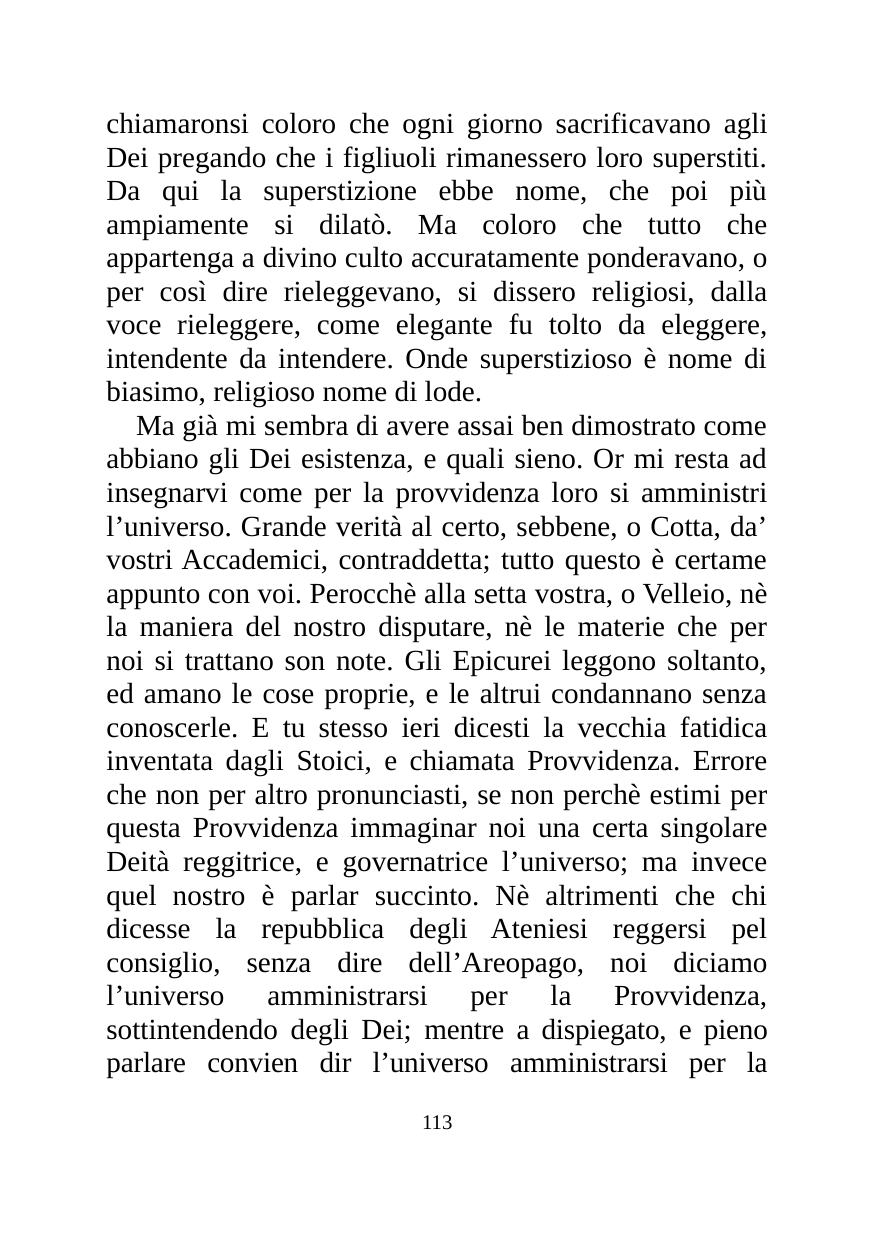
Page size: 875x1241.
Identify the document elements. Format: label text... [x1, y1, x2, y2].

text chiamaronsi coloro che ogni giorno sacrificavano agli Dei pregando che i figliuoli rimanessero loro superstiti. Da qui la superstizione ebbe nome, che poi più ampiamente si dilatò. Ma coloro che tutto che appartenga a divino culto accuratamente ponderavano, o per così dire rieleggevano, si dissero religiosi, dalla voce rieleggere, come elegante fu tolto da eleggere, intendente da intendere. Onde superstizioso è nome di biasimo, religioso nome di lode. [106, 106, 768, 408]
text Ma già mi sembra di avere assai ben dimostrato come abbiano gli Dei esistenza, e quali sieno. Or mi resta ad insegnarvi come per la provvidenza loro si amministri l’universo. Grande verità al certo, sebbene, o Cotta, da’ vostri Accademici, contraddetta; tutto questo è certame appunto con voi. Perocchè alla setta vostra, o Velleio, nè la maniera del nostro disputare, nè le materie che per noi si trattano son note. Gli Epicurei leggono soltanto, ed amano le cose proprie, e le altrui condannano senza conoscerle. E tu stesso ieri dicesti la vecchia fatidica inventata dagli Stoici, e chiamata Provvidenza. Errore che non per altro pronunciasti, se non perchè estimi per questa Provvidenza immaginar noi una certa singolare Deità reggitrice, e governatrice l’universo; ma invece quel nostro è parlar succinto. Nè altrimenti che chi dicesse la repubblica degli Ateniesi reggersi pel consiglio, senza dire dell’Areopago, noi diciamo l’universo amministrarsi per la Provvidenza, sottintendendo degli Dei; mentre a dispiegato, e pieno parlare convien dir l’universo amministrarsi per la [106, 408, 768, 1079]
